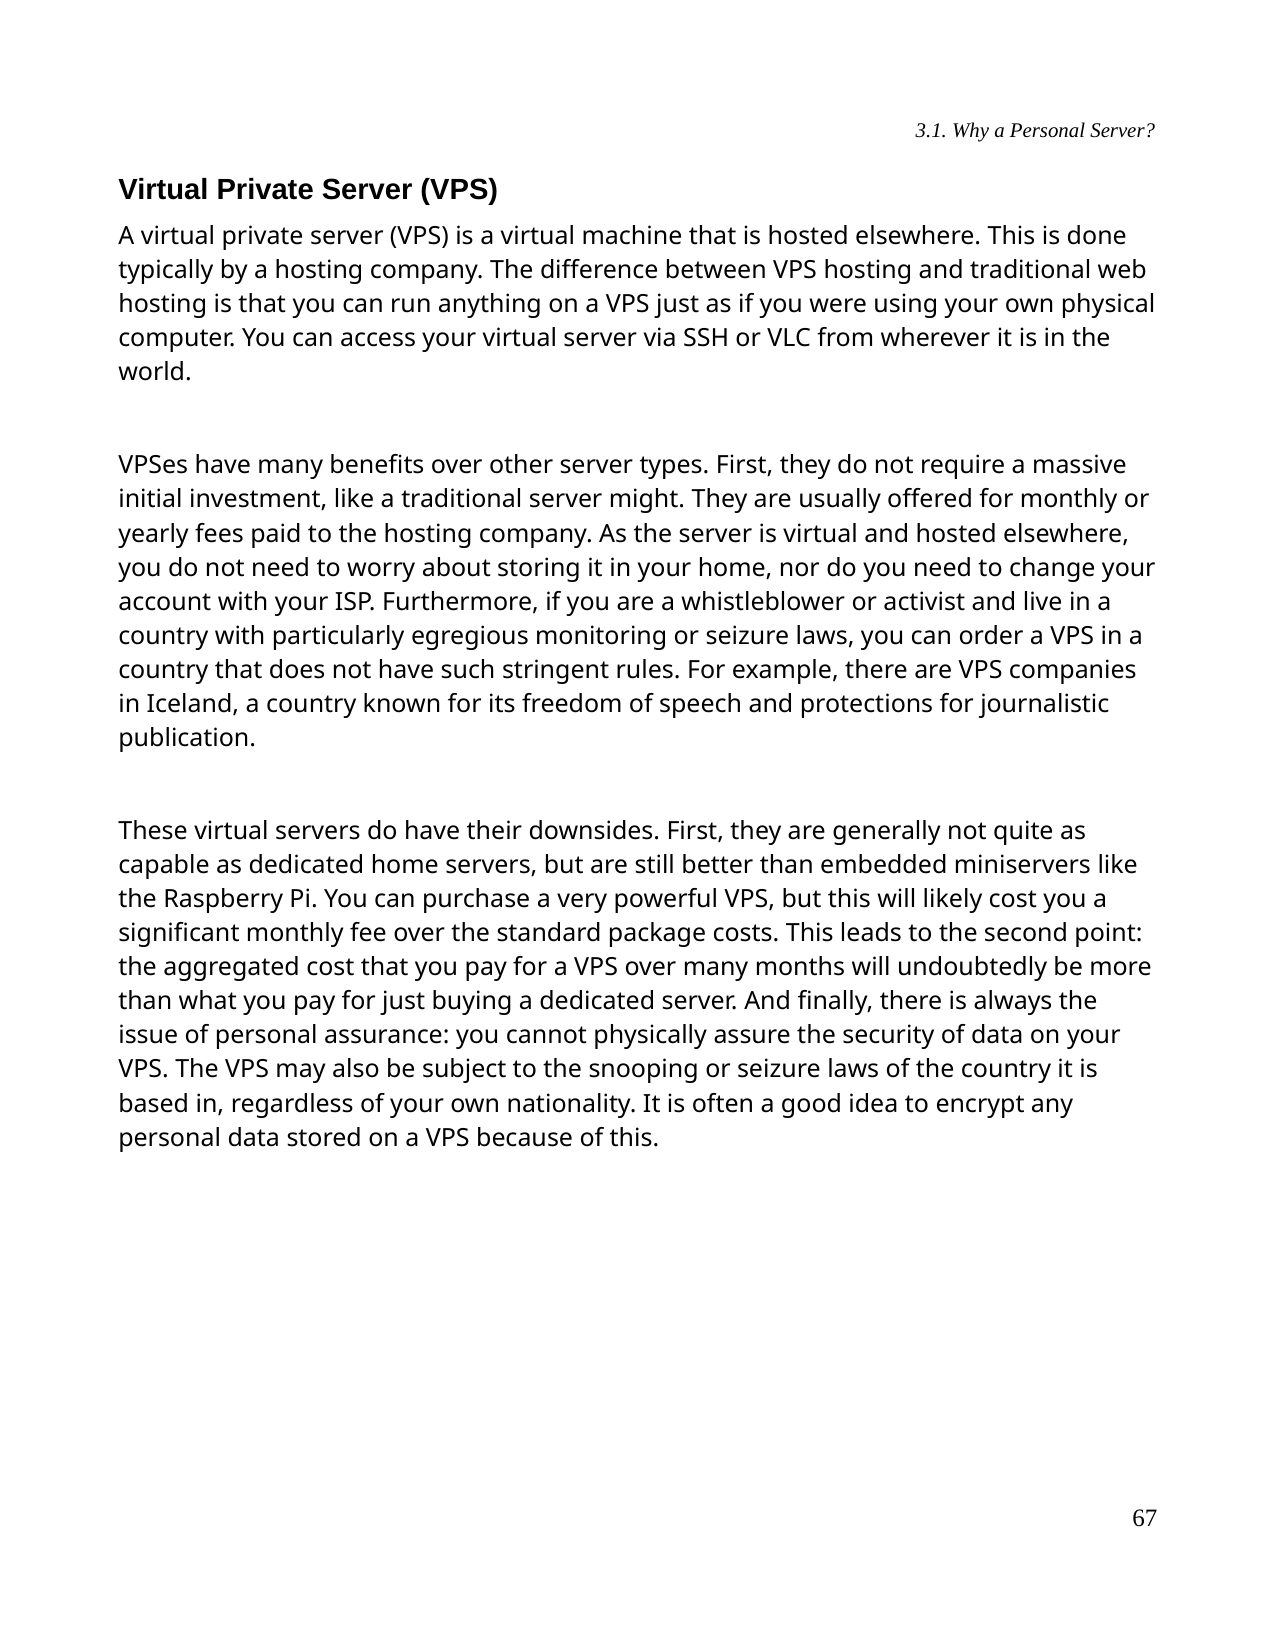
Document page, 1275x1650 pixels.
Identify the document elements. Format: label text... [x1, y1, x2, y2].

text VPSes have many benefits over other server types. First, they do not require a massive initial investment, like a traditional server might. They are usually offered for monthly or yearly fees paid to the hosting company. As the server is virtual and hosted elsewhere, you do not need to worry about storing it in your home, nor do you need to change your account with your ISP. Furthermore, if you are a whistleblower or activist and live in a country with particularly egregious monitoring or seizure laws, you can order a VPS in a country that does not have such stringent rules. For example, there are VPS companies in Iceland, a country known for its freedom of speech and protections for journalistic publication. [118, 447, 1157, 754]
subtitle Virtual Private Server (VPS) [118, 172, 1157, 205]
text A virtual private server (VPS) is a virtual machine that is hosted elsewhere. This is done typically by a hosting company. The difference between VPS hosting and traditional web hosting is that you can run anything on a VPS just as if you were using your own physical computer. You can access your virtual server via SSH or VLC from wherever it is in the world. [118, 218, 1157, 388]
text These virtual servers do have their downsides. First, they are generally not quite as capable as dedicated home servers, but are still better than embedded miniservers like the Raspberry Pi. You can purchase a very powerful VPS, but this will likely cost you a significant monthly fee over the standard package costs. This leads to the second point: the aggregated cost that you pay for a VPS over many months will undoubtedly be more than what you pay for just buying a dedicated server. And finally, there is always the issue of personal assurance: you cannot physically assure the security of data on your VPS. The VPS may also be subject to the snooping or seizure laws of the country it is based in, regardless of your own nationality. It is often a good idea to encrypt any personal data stored on a VPS because of this. [118, 813, 1157, 1153]
